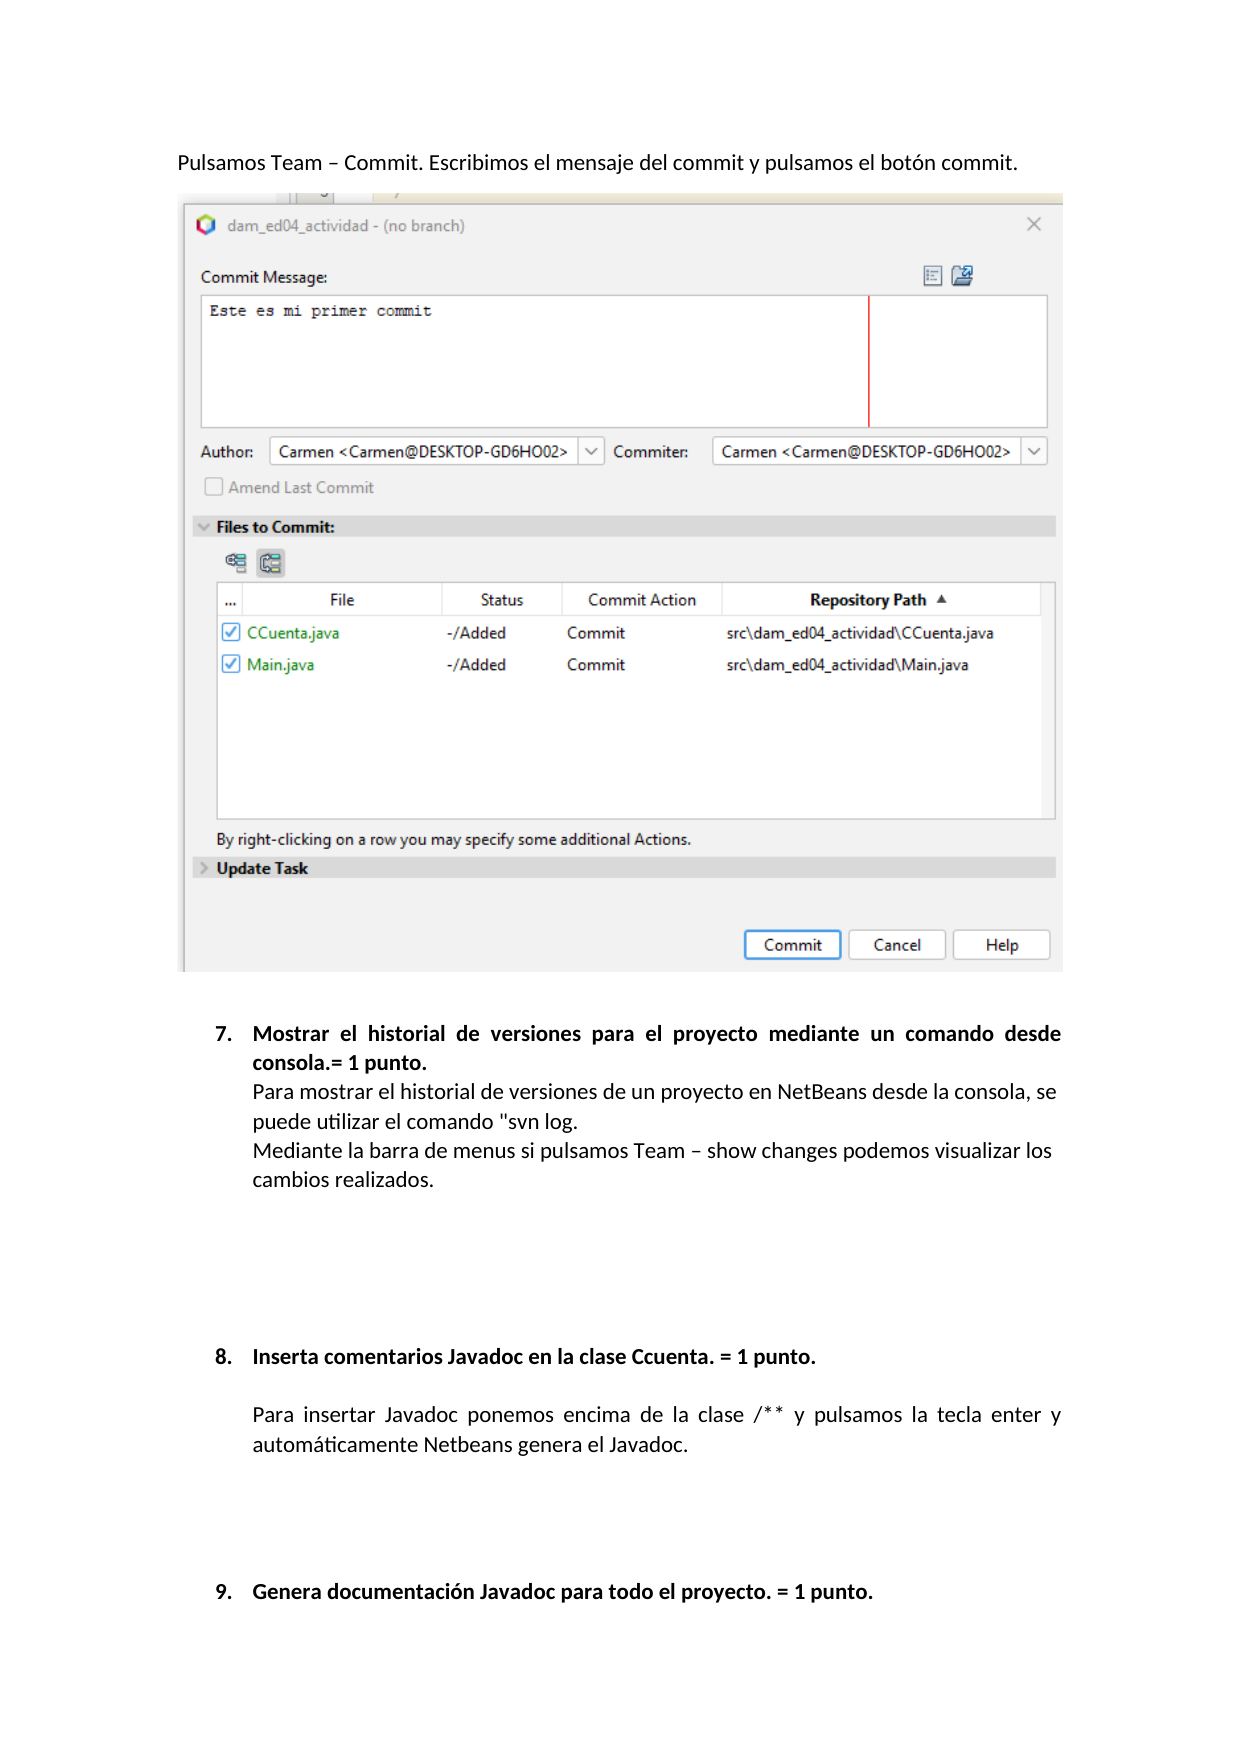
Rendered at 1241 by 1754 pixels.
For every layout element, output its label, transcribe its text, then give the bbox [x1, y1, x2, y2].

list Para insertar Javadoc ponemos encima de la clase /** y pulsamos la tecla enter y automáticamente Netbeans genera el Javadoc. [252, 1401, 1063, 1458]
text Pulsamos Team – Commit. Escribimos el mensaje del commit y pulsamos el botón commit. [177, 148, 1063, 176]
list Inserta comentarios Javadoc en la clase Ccuenta. = 1 punto. [215, 1342, 1063, 1370]
list Mostrar el historial de versiones para el proyecto mediante un comando desde consola.= 1 punto. [215, 1019, 1063, 1076]
list Genera documentación Javadoc para todo el proyecto. = 1 punto. [215, 1577, 1063, 1605]
list Para mostrar el historial de versiones de un proyecto en NetBeans desde la consola, se puede utilizar el comando "svn log. [252, 1077, 1063, 1135]
list Mediante la barra de menus si pulsamos Team – show changes podemos visualizar los cambios realizados. [252, 1136, 1063, 1193]
